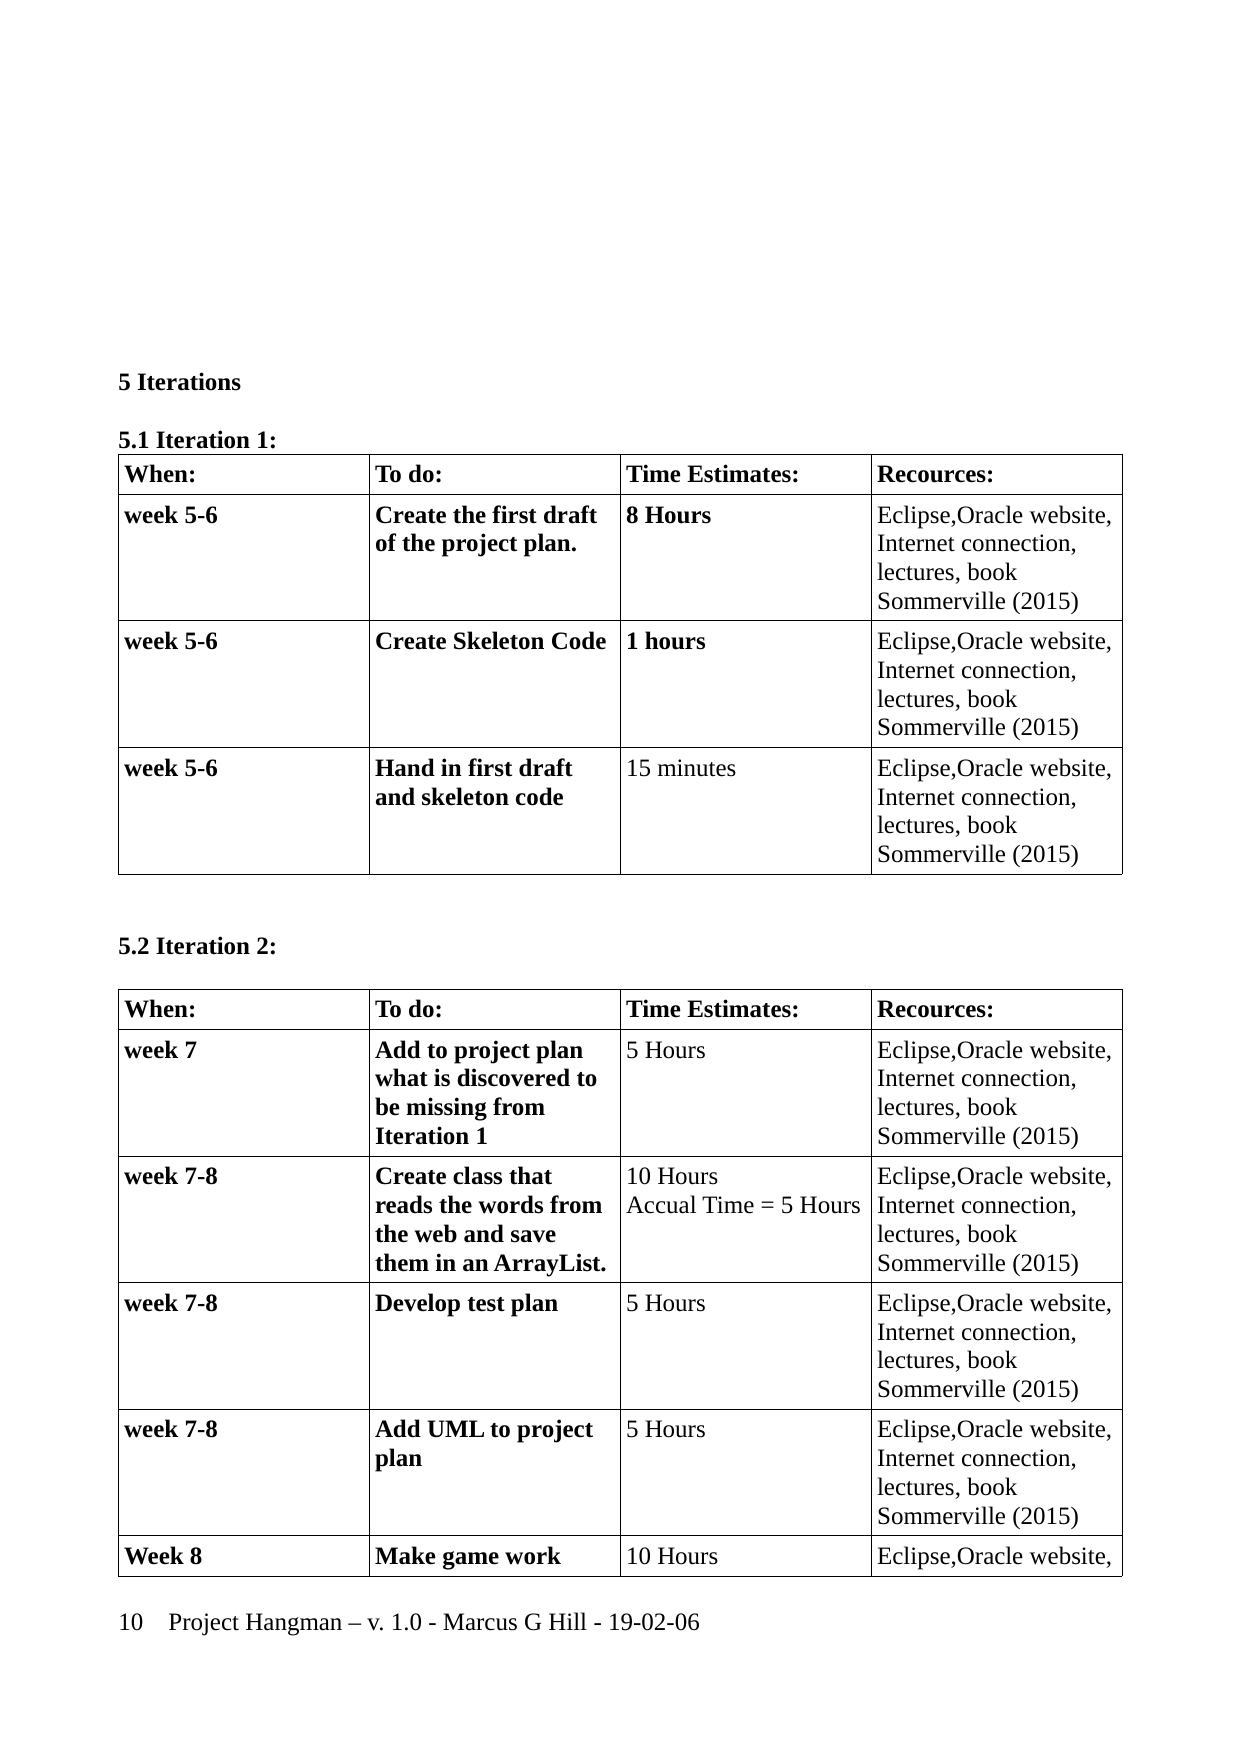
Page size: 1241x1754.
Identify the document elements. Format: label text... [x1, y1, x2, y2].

table_cell Eclipse,Oracle website, Internet connection, lectures, book Sommerville (2015) [872, 495, 1122, 620]
table_header To do: [370, 455, 620, 494]
table_cell Add to project plan what is discovered to be missing from Iteration 1 [370, 1030, 620, 1156]
table_cell 15 minutes [621, 748, 871, 873]
table_cell week 5-6 [119, 621, 369, 747]
table_cell week 5-6 [119, 748, 369, 873]
table_cell Eclipse,Oracle website, [872, 1536, 1122, 1576]
table_header Add UML to project plan [370, 1410, 620, 1535]
table_cell Eclipse,Oracle website, Internet connection, lectures, book Sommerville (2015) [872, 621, 1122, 747]
table_cell Eclipse,Oracle website, Internet connection, lectures, book Sommerville (2015) [872, 1157, 1122, 1282]
text 5.2 Iteration 2: [118, 931, 1122, 960]
table_cell Create the first draft of the project plan. [370, 495, 620, 620]
table_cell 5 Hours [621, 1283, 871, 1409]
table_header Recources: [872, 455, 1122, 494]
table_cell 5 Hours [621, 1030, 871, 1156]
table_cell Hand in first draft and skeleton code [370, 748, 620, 873]
table_header Time Estimates: [621, 990, 871, 1029]
table_header To do: [370, 990, 620, 1029]
table_cell 10 Hours [621, 1536, 871, 1576]
table_cell Create class that reads the words from the web and save them in an ArrayList. [370, 1157, 620, 1282]
table_cell Eclipse,Oracle website, Internet connection, lectures, book Sommerville (2015) [872, 748, 1122, 873]
table_cell week 7 [119, 1030, 369, 1156]
table_cell Week 8 [119, 1536, 369, 1576]
table_header Time Estimates: [621, 455, 871, 494]
table_cell week 7-8 [119, 1157, 369, 1282]
text 5 Iterations [118, 367, 1122, 396]
table_cell Eclipse,Oracle website, Internet connection, lectures, book Sommerville (2015) [872, 1283, 1122, 1409]
table_cell week 5-6 [119, 495, 369, 620]
text 5.1 Iteration 1: [118, 425, 1122, 453]
table_cell 1 hours [621, 621, 871, 747]
table_header week 7-8 [119, 1410, 369, 1535]
table_cell Make game work [370, 1536, 620, 1576]
table_header Recources: [872, 990, 1122, 1029]
table_cell 8 Hours [621, 495, 871, 620]
table_header Eclipse,Oracle website, Internet connection, lectures, book Sommerville (2015) [872, 1410, 1122, 1535]
table_cell week 7-8 [119, 1283, 369, 1409]
table_header 5 Hours [621, 1410, 871, 1535]
table_cell 10 Hours Accual Time = 5 Hours [621, 1157, 871, 1282]
table_cell Develop test plan [370, 1283, 620, 1409]
table_cell Eclipse,Oracle website, Internet connection, lectures, book Sommerville (2015) [872, 1030, 1122, 1156]
table_cell Create Skeleton Code [370, 621, 620, 747]
table_header When: [119, 990, 369, 1029]
table_header When: [119, 455, 369, 494]
